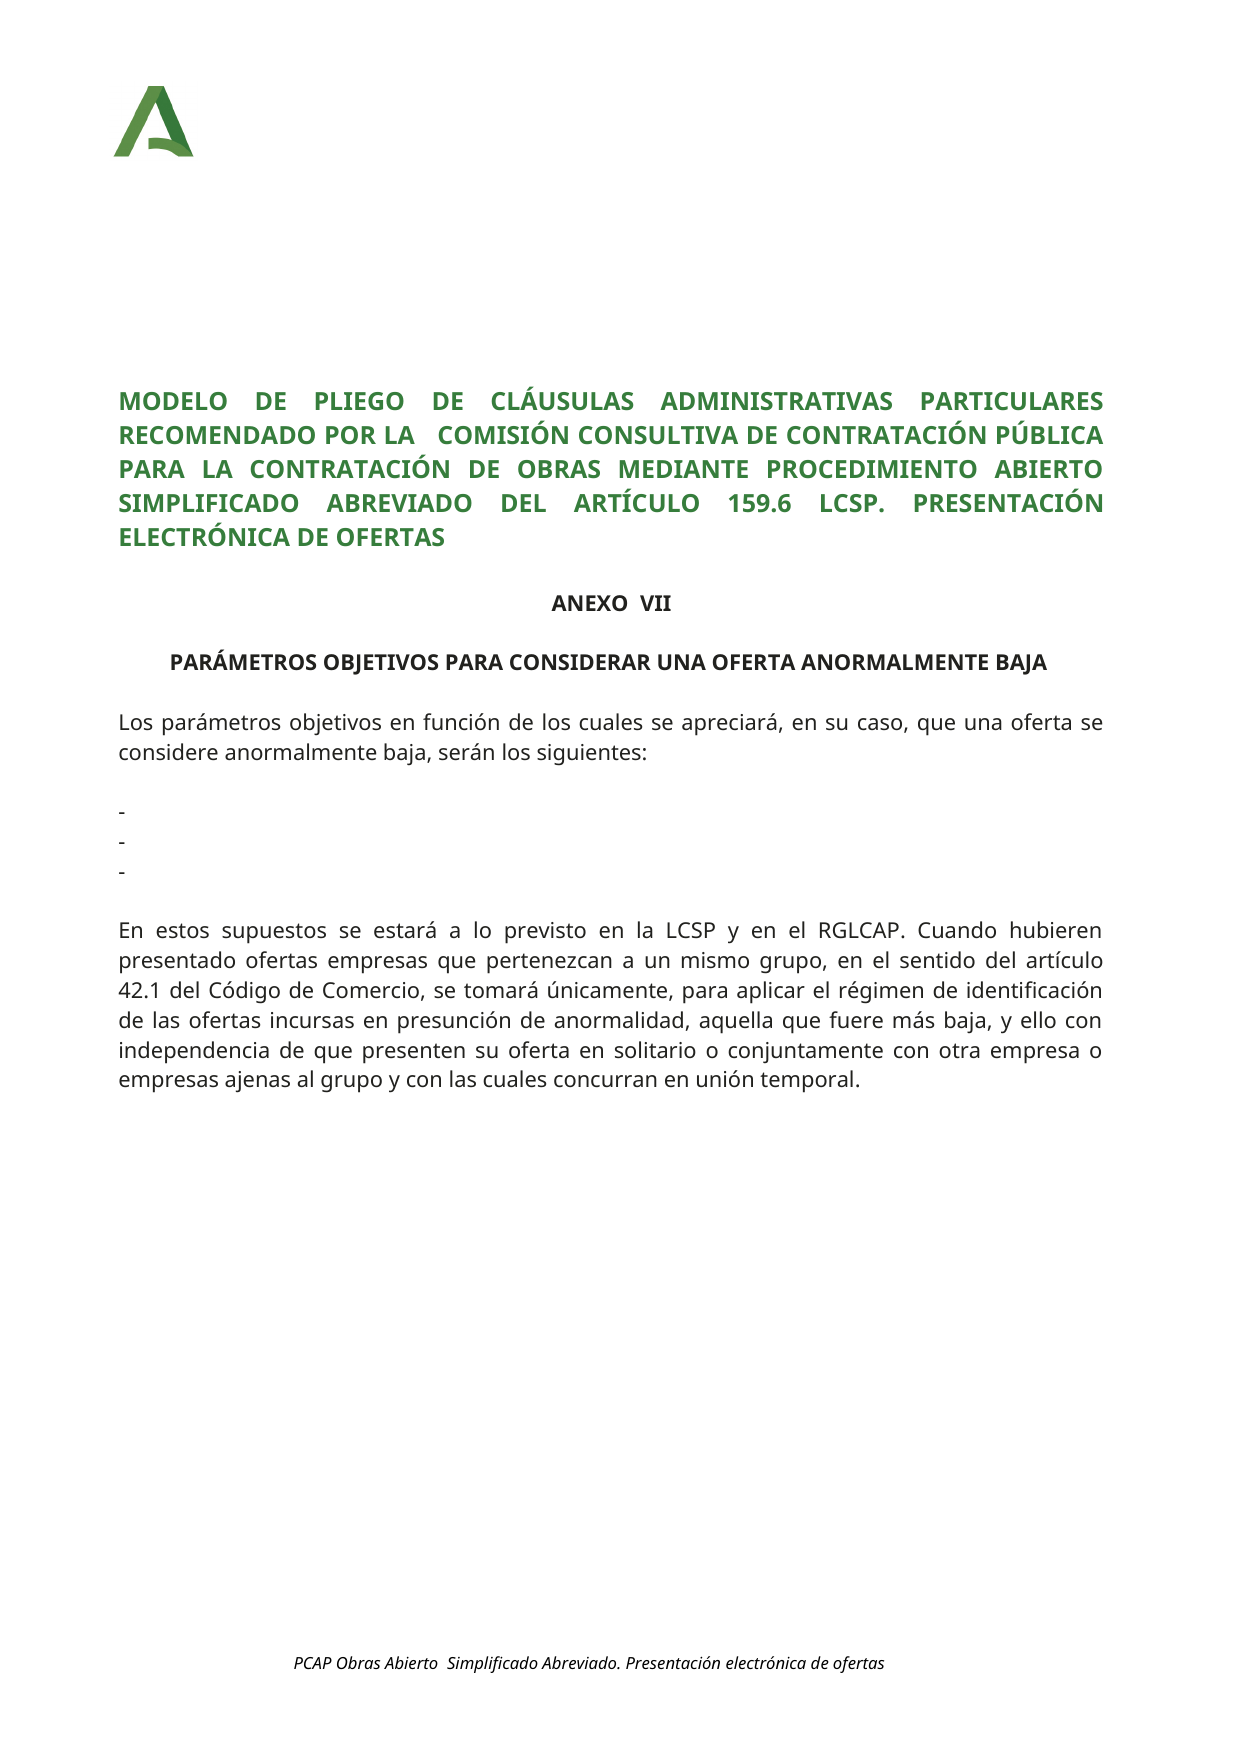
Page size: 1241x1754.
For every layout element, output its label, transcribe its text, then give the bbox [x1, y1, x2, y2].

text PARÁMETROS OBJETIVOS PARA CONSIDERAR UNA OFERTA ANORMALMENTE BAJA [118, 647, 1104, 677]
text MODELO DE PLIEGO DE CLÁUSULAS ADMINISTRATIVAS PARTICULARES RECOMENDADO POR LA COMISIÓN CONSULTIVA DE CONTRATACIÓN PÚBLICA PARA LA CONTRATACIÓN DE OBRAS MEDIANTE PROCEDIMIENTO ABIERTO SIMPLIFICADO ABREVIADO DEL ARTÍCULO 159.6 LCSP. PRESENTACIÓN ELECTRÓNICA DE OFERTAS [118, 383, 1104, 554]
text ANEXO VII [118, 588, 1104, 617]
text - [118, 856, 1104, 886]
text En estos supuestos se estará a lo previsto en la LCSP y en el RGLCAP. Cuando hubieren presentado ofertas empresas que pertenezcan a un mismo grupo, en el sentido del artículo 42.1 del Código de Comercio, se tomará únicamente, para aplicar el régimen de identificación de las ofertas incursas en presunción de anormalidad, aquella que fuere más baja, y ello con independencia de que presenten su oferta en solitario o conjuntamente con otra empresa o empresas ajenas al grupo y con las cuales concurran en unión temporal. [118, 915, 1104, 1094]
text Los parámetros objetivos en función de los cuales se apreciará, en su caso, que una oferta se considere anormalmente baja, serán los siguientes: [118, 707, 1104, 766]
text - [118, 826, 1104, 856]
picture [109, 81, 198, 161]
text - [118, 796, 1104, 826]
